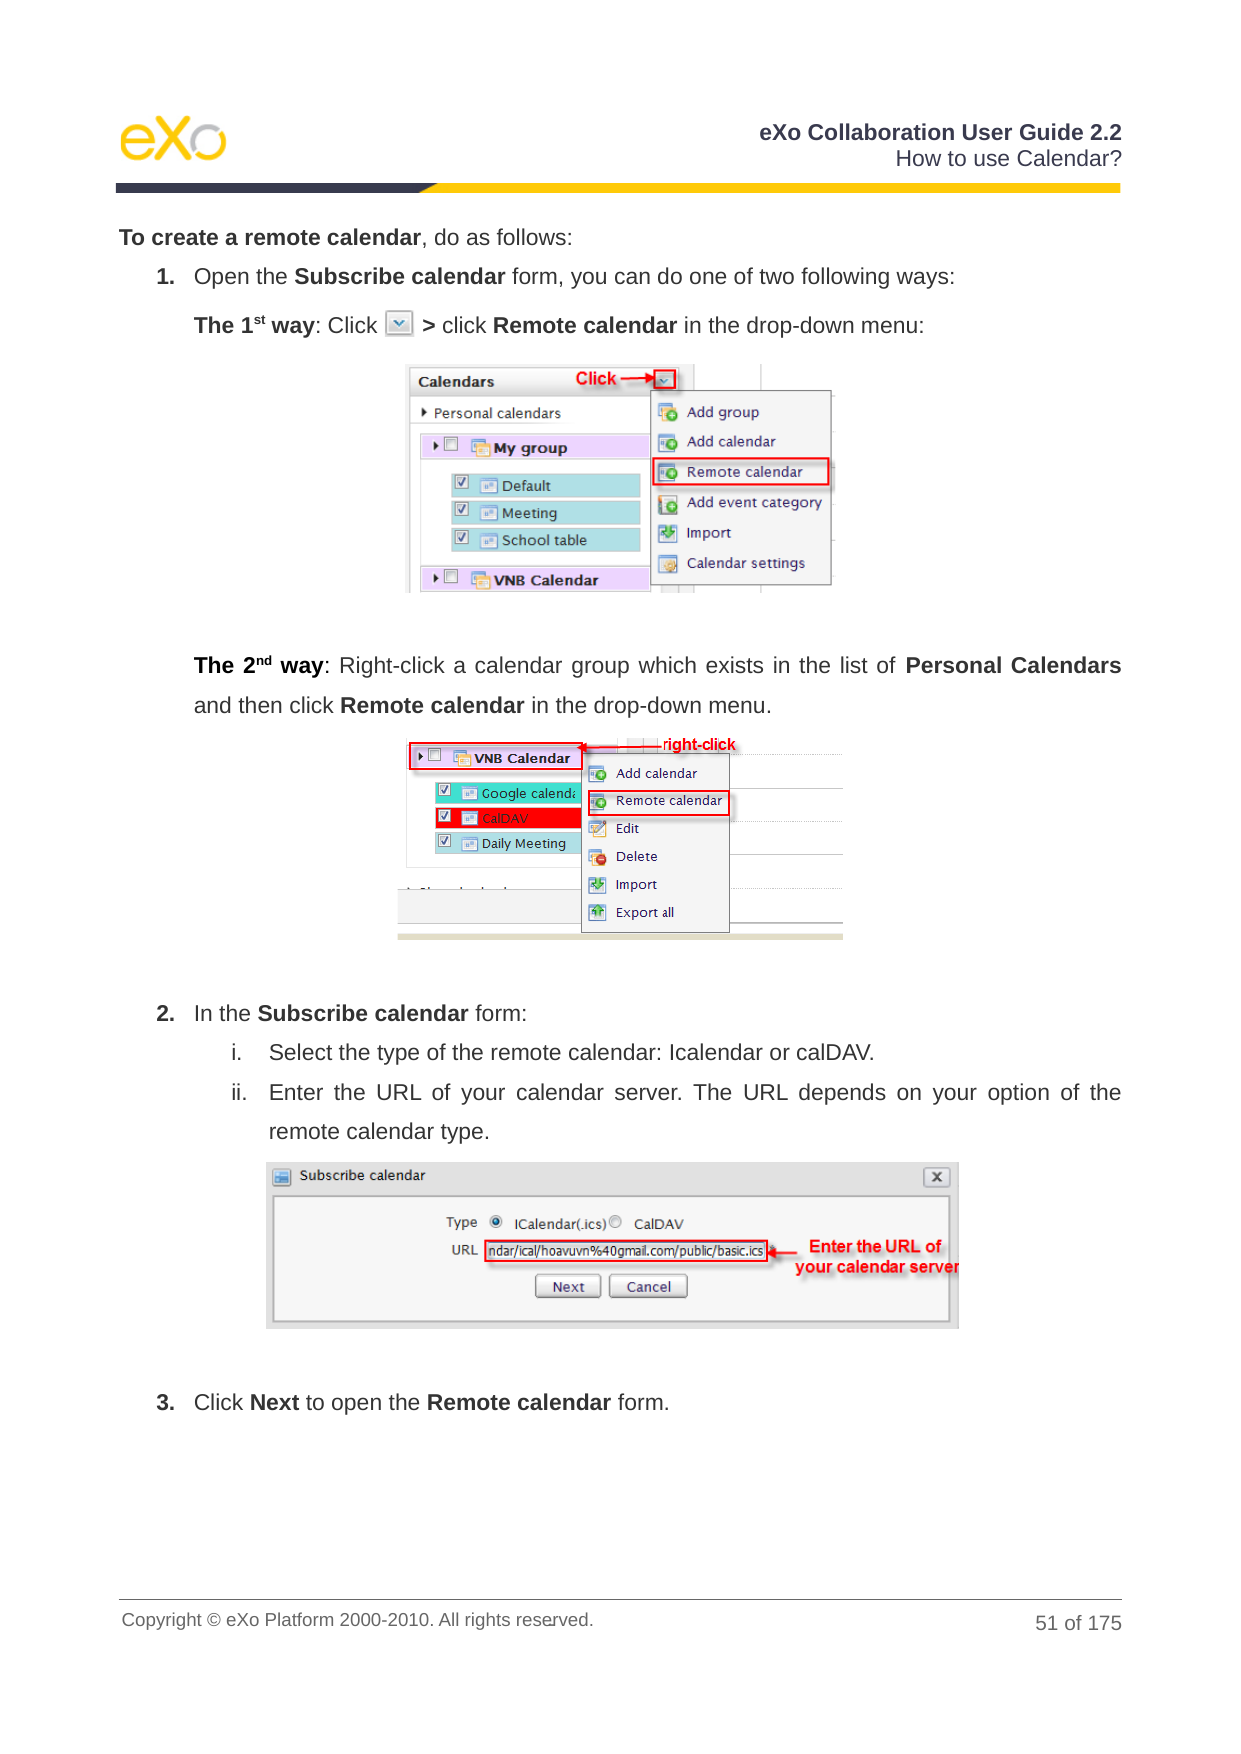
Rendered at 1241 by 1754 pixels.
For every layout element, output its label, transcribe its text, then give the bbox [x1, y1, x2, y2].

picture [120, 115, 227, 161]
picture [115, 183, 1121, 193]
list The 2nd way: Right-click a calendar group which exists in the list of Personal Calendars and then click Remote calendar in the drop-down menu. [156, 652, 1122, 718]
list Open the Subscribe calendar form, you can do one of two following ways: [156, 263, 1122, 289]
text To create a remote calendar, do as follows: [118, 223, 1122, 250]
picture [405, 364, 836, 593]
list In the Subscribe calendar form: [156, 999, 1122, 1026]
list Select the type of the remote calendar: Icalendar or calDAV. [231, 1039, 1122, 1065]
picture [384, 310, 415, 337]
list Click Next to open the Remote calendar form. [156, 1389, 1122, 1415]
list The 1st way: Click> click Remote calendar in the drop-down menu: [156, 302, 1122, 344]
list Enter the URL of your calendar server. The URL depends on your option of the remote calendar type. [231, 1078, 1122, 1144]
picture [397, 738, 843, 940]
picture [266, 1162, 959, 1329]
